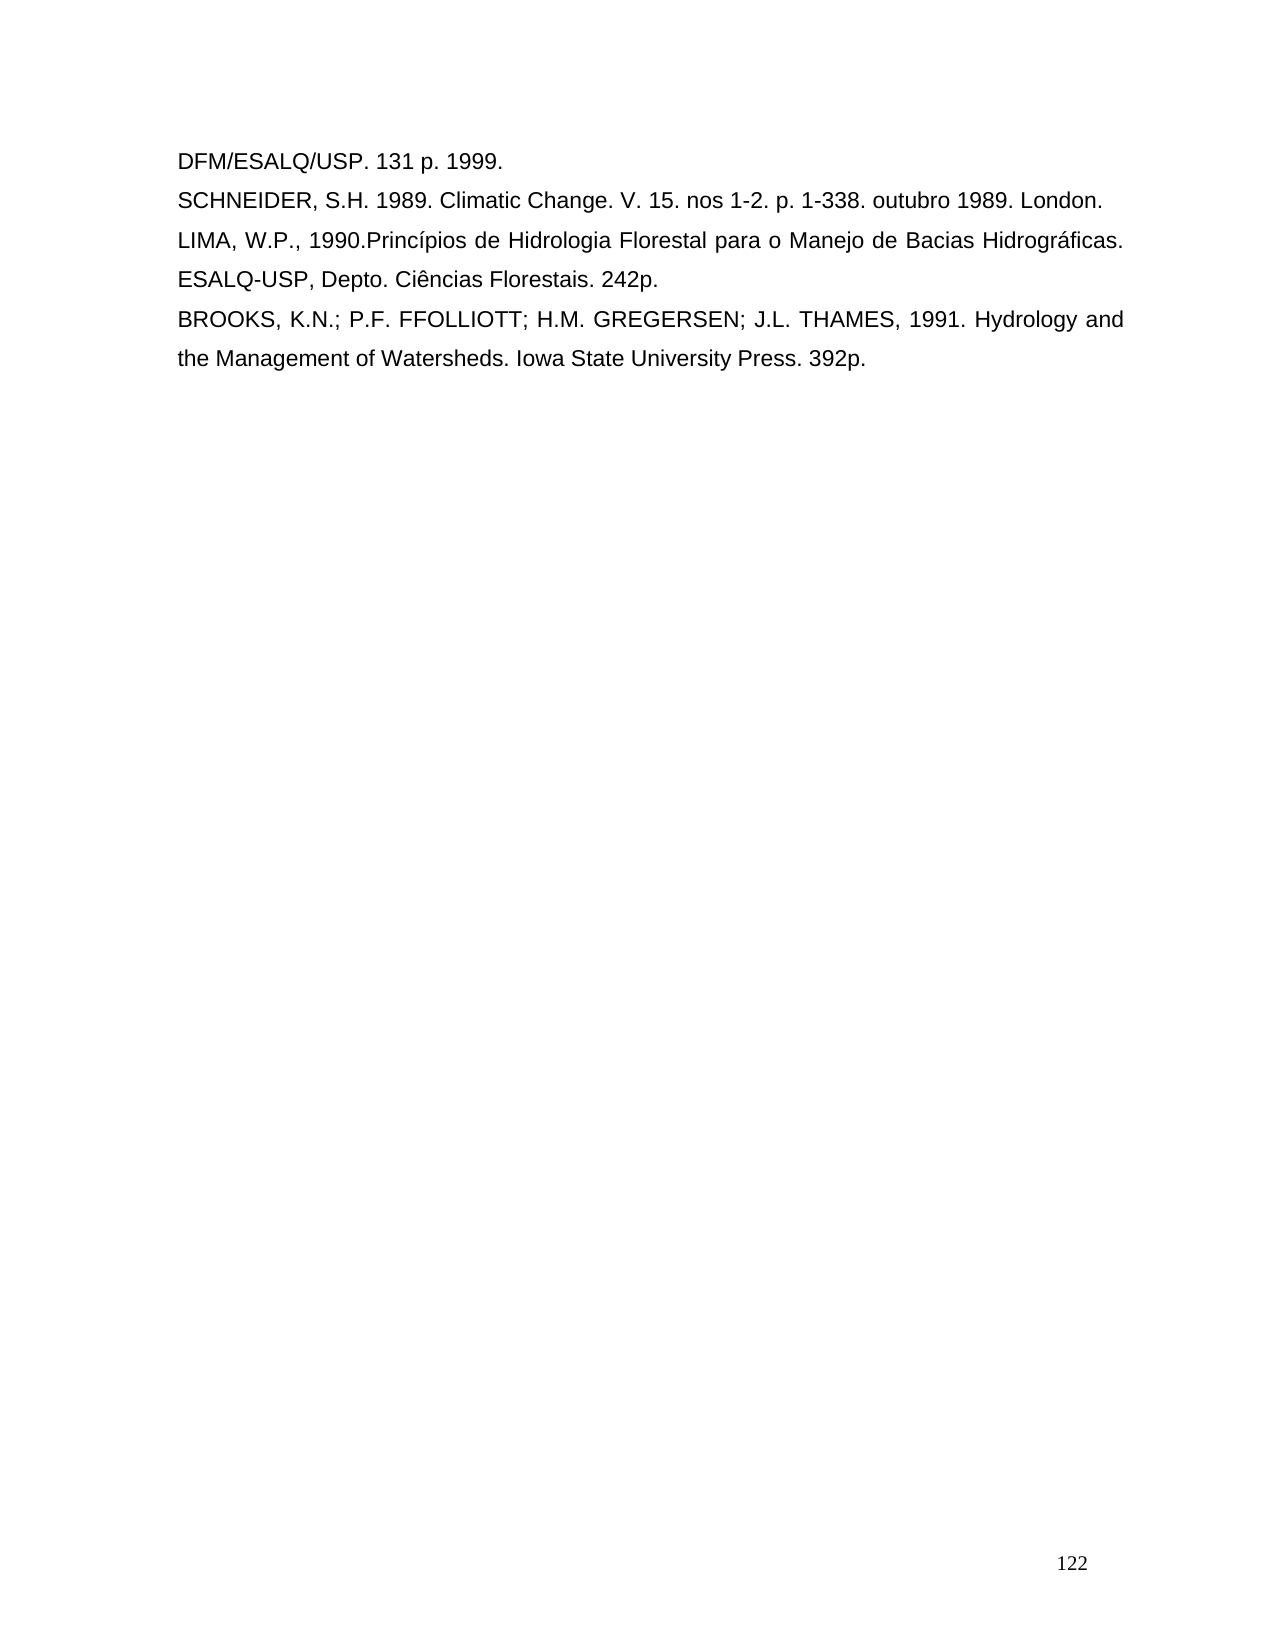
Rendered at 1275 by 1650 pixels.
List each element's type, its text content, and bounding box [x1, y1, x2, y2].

text LIMA, W.P., 1990.Princípios de Hidrologia Florestal para o Manejo de Bacias Hidrográficas. ESALQ-USP, Depto. Ciências Florestais. 242p. [177, 227, 1125, 292]
text DFM/ESALQ/USP. 131 p. 1999. [177, 148, 1125, 174]
text BROOKS, K.N.; P.F. FFOLLIOTT; H.M. GREGERSEN; J.L. THAMES, 1991. Hydrology and the Management of Watersheds. Iowa State University Press. 392p. [177, 306, 1125, 371]
text SCHNEIDER, S.H. 1989. Climatic Change. V. 15. nos 1-2. p. 1-338. outubro 1989. London. [177, 187, 1125, 213]
